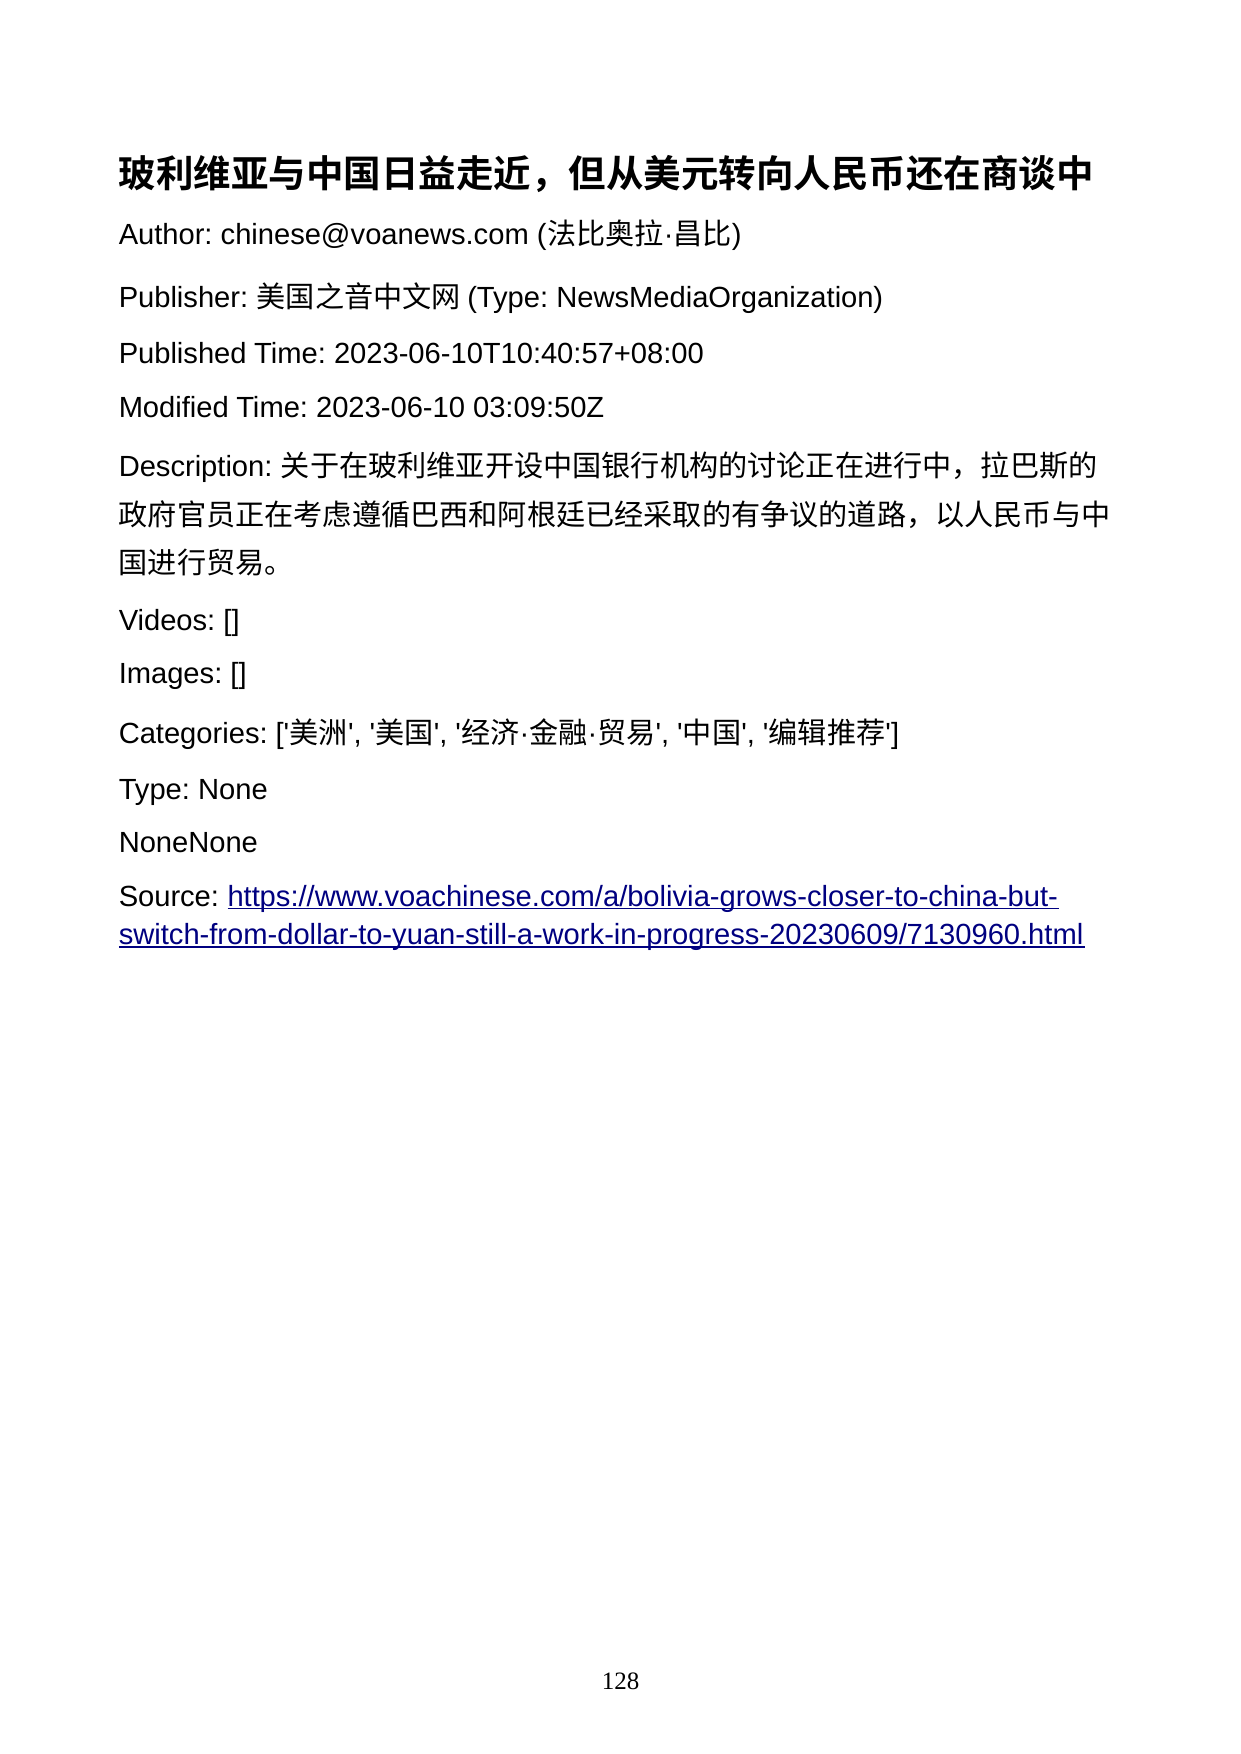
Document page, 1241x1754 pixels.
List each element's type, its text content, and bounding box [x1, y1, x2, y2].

text Videos: [] [118, 603, 1122, 637]
subtitle 玻利维亚与中国日益走近，但从美元转向人民币还在商谈中 [118, 143, 1122, 198]
text Publisher: 美国之音中文网 (Type: NewsMediaOrganization) [118, 273, 1122, 316]
text Categories: ['美洲', '美国', '经济·金融·贸易', '中国', '编辑推荐'] [118, 709, 1122, 752]
text Published Time: 2023-06-10T10:40:57+08:00 [118, 337, 1122, 370]
text Images: [] [118, 656, 1122, 690]
text NoneNone [118, 826, 1122, 859]
text Modified Time: 2023-06-10 03:09:50Z [118, 390, 1122, 423]
text Author: chinese@voanews.com (法比奥拉·昌比) [118, 210, 1122, 253]
text Source: https://www.voachinese.com/a/bolivia-grows-closer-to-china-but-switch-from-dollar-to-yuan-still-a-work-in-progress-20230609/7130960.html [118, 879, 1122, 951]
text Description: 关于在玻利维亚开设中国银行机构的讨论正在进行中，拉巴斯的政府官员正在考虑遵循巴西和阿根廷已经采取的有争议的道路，以人民币与中国进行贸易。 [118, 443, 1122, 582]
text Type: None [118, 772, 1122, 806]
